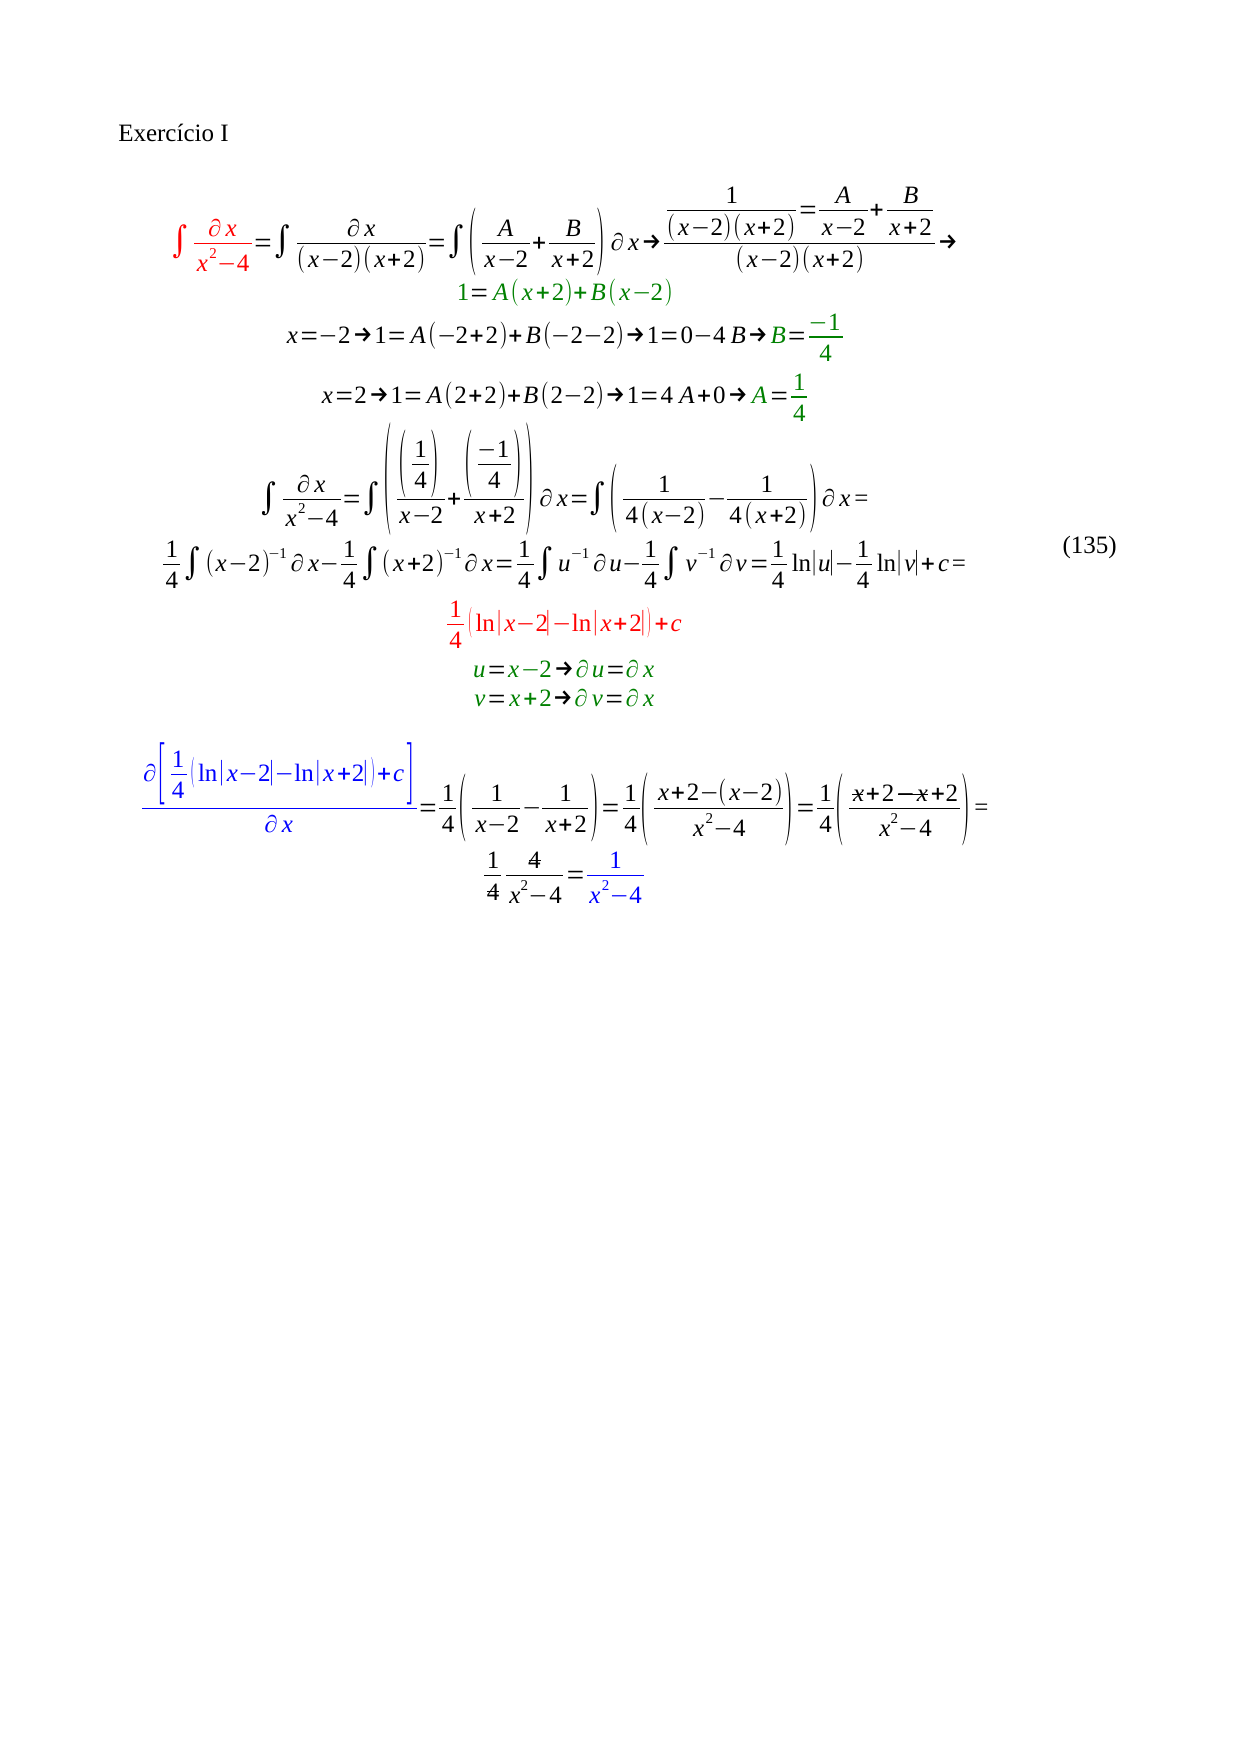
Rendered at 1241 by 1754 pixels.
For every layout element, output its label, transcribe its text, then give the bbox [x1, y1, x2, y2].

table_header [118, 176, 1010, 914]
text Exercício I [118, 118, 1122, 147]
table_header (135) [1010, 176, 1122, 914]
